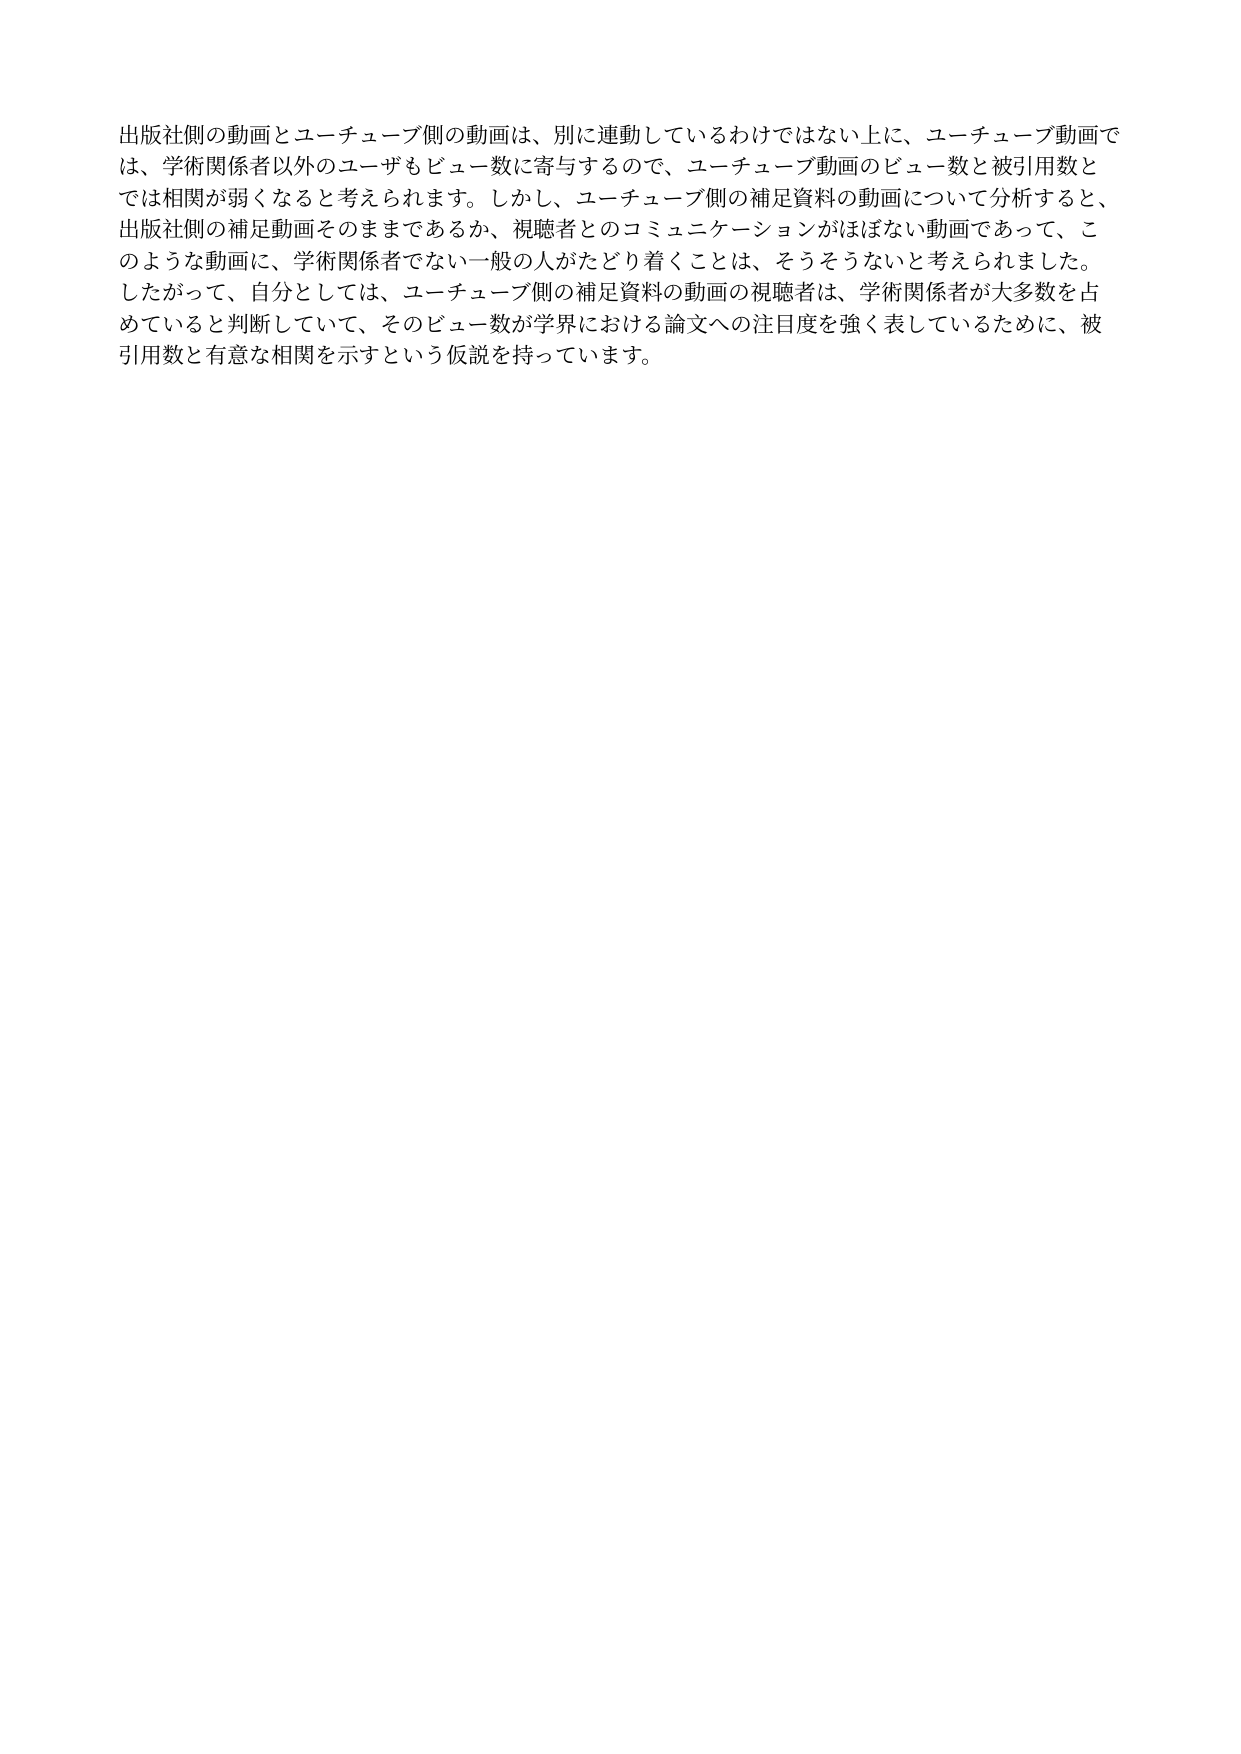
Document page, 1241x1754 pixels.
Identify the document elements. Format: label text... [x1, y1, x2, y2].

text 出版社側の動画とユーチューブ側の動画は、別に連動しているわけではない上に、ユーチューブ動画では、学術関係者以外のユーザもビュー数に寄与するので、ユーチューブ動画のビュー数と被引用数とでは相関が弱くなると考えられます。しかし、ユーチューブ側の補足資料の動画について分析すると、出版社側の補足動画そのままであるか、視聴者とのコミュニケーションがほぼない動画であって、このような動画に、学術関係者でない一般の人がたどり着くことは、そうそうないと考えられました。 [118, 118, 1122, 275]
text したがって、自分としては、ユーチューブ側の補足資料の動画の視聴者は、学術関係者が大多数を占めていると判断していて、そのビュー数が学界における論文への注目度を強く表しているために、被引用数と有意な相関を示すという仮説を持っています。 [118, 275, 1122, 370]
